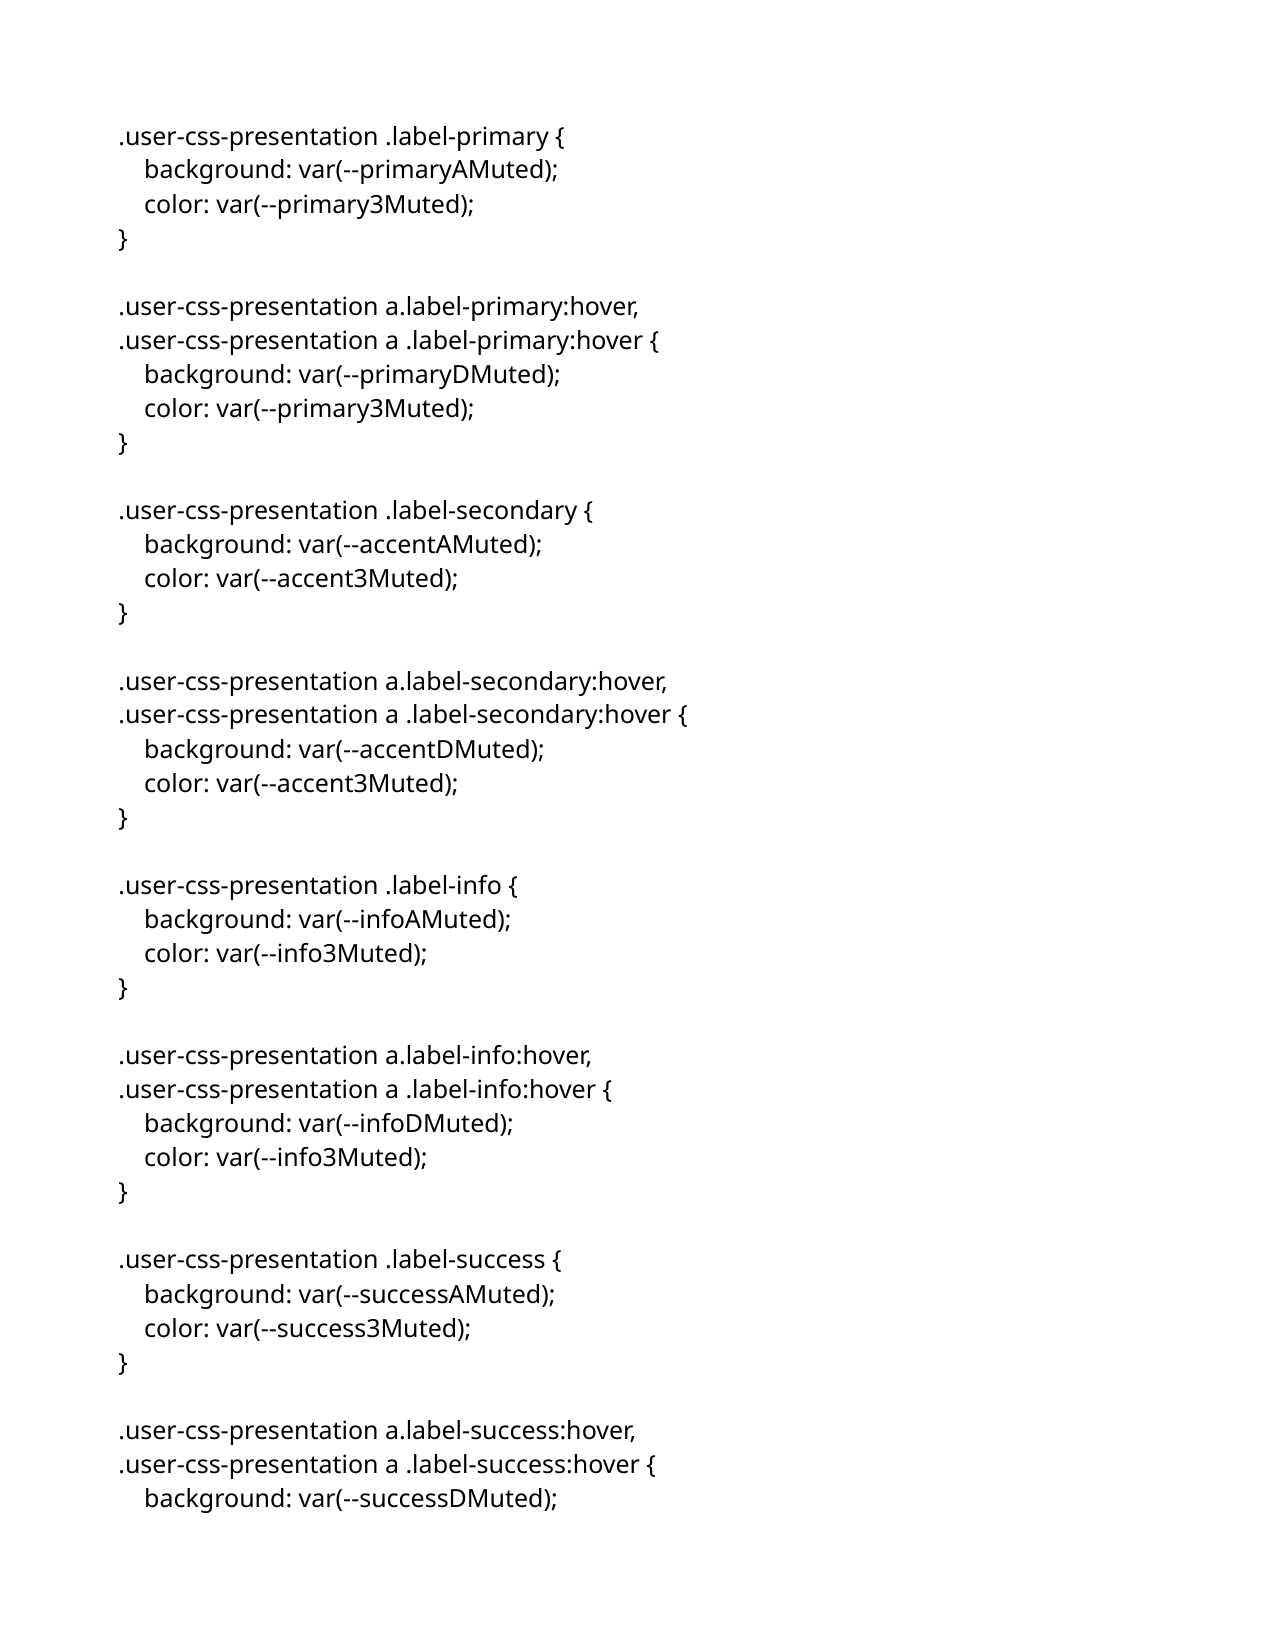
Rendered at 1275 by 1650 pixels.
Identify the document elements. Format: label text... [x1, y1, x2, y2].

text background: var(--successDMuted); [118, 1481, 1157, 1515]
text .user-css-presentation .label-secondary { [118, 493, 1157, 527]
text } [118, 425, 1157, 459]
text background: var(--primaryAMuted); [118, 152, 1157, 186]
text } [118, 1174, 1157, 1208]
text background: var(--accentAMuted); [118, 527, 1157, 561]
text .user-css-presentation a.label-success:hover, [118, 1412, 1157, 1447]
text } [118, 970, 1157, 1004]
text .user-css-presentation a .label-info:hover { [118, 1072, 1157, 1106]
text background: var(--accentDMuted); [118, 731, 1157, 765]
text .user-css-presentation a.label-secondary:hover, [118, 663, 1157, 697]
text .user-css-presentation .label-info { [118, 867, 1157, 902]
text .user-css-presentation a .label-secondary:hover { [118, 697, 1157, 731]
text background: var(--successAMuted); [118, 1276, 1157, 1310]
text .user-css-presentation a.label-primary:hover, [118, 288, 1157, 322]
text color: var(--success3Muted); [118, 1310, 1157, 1344]
text } [118, 1344, 1157, 1378]
text } [118, 220, 1157, 254]
text background: var(--infoAMuted); [118, 902, 1157, 936]
text color: var(--primary3Muted); [118, 186, 1157, 220]
text } [118, 595, 1157, 629]
text color: var(--accent3Muted); [118, 765, 1157, 799]
text .user-css-presentation a.label-info:hover, [118, 1038, 1157, 1072]
text color: var(--info3Muted); [118, 936, 1157, 970]
text .user-css-presentation .label-success { [118, 1242, 1157, 1276]
text } [118, 799, 1157, 833]
text background: var(--infoDMuted); [118, 1106, 1157, 1140]
text .user-css-presentation .label-primary { [118, 118, 1157, 152]
text .user-css-presentation a .label-primary:hover { [118, 322, 1157, 357]
text color: var(--info3Muted); [118, 1140, 1157, 1174]
text color: var(--accent3Muted); [118, 561, 1157, 595]
text .user-css-presentation a .label-success:hover { [118, 1447, 1157, 1481]
text color: var(--primary3Muted); [118, 391, 1157, 425]
text background: var(--primaryDMuted); [118, 357, 1157, 391]
